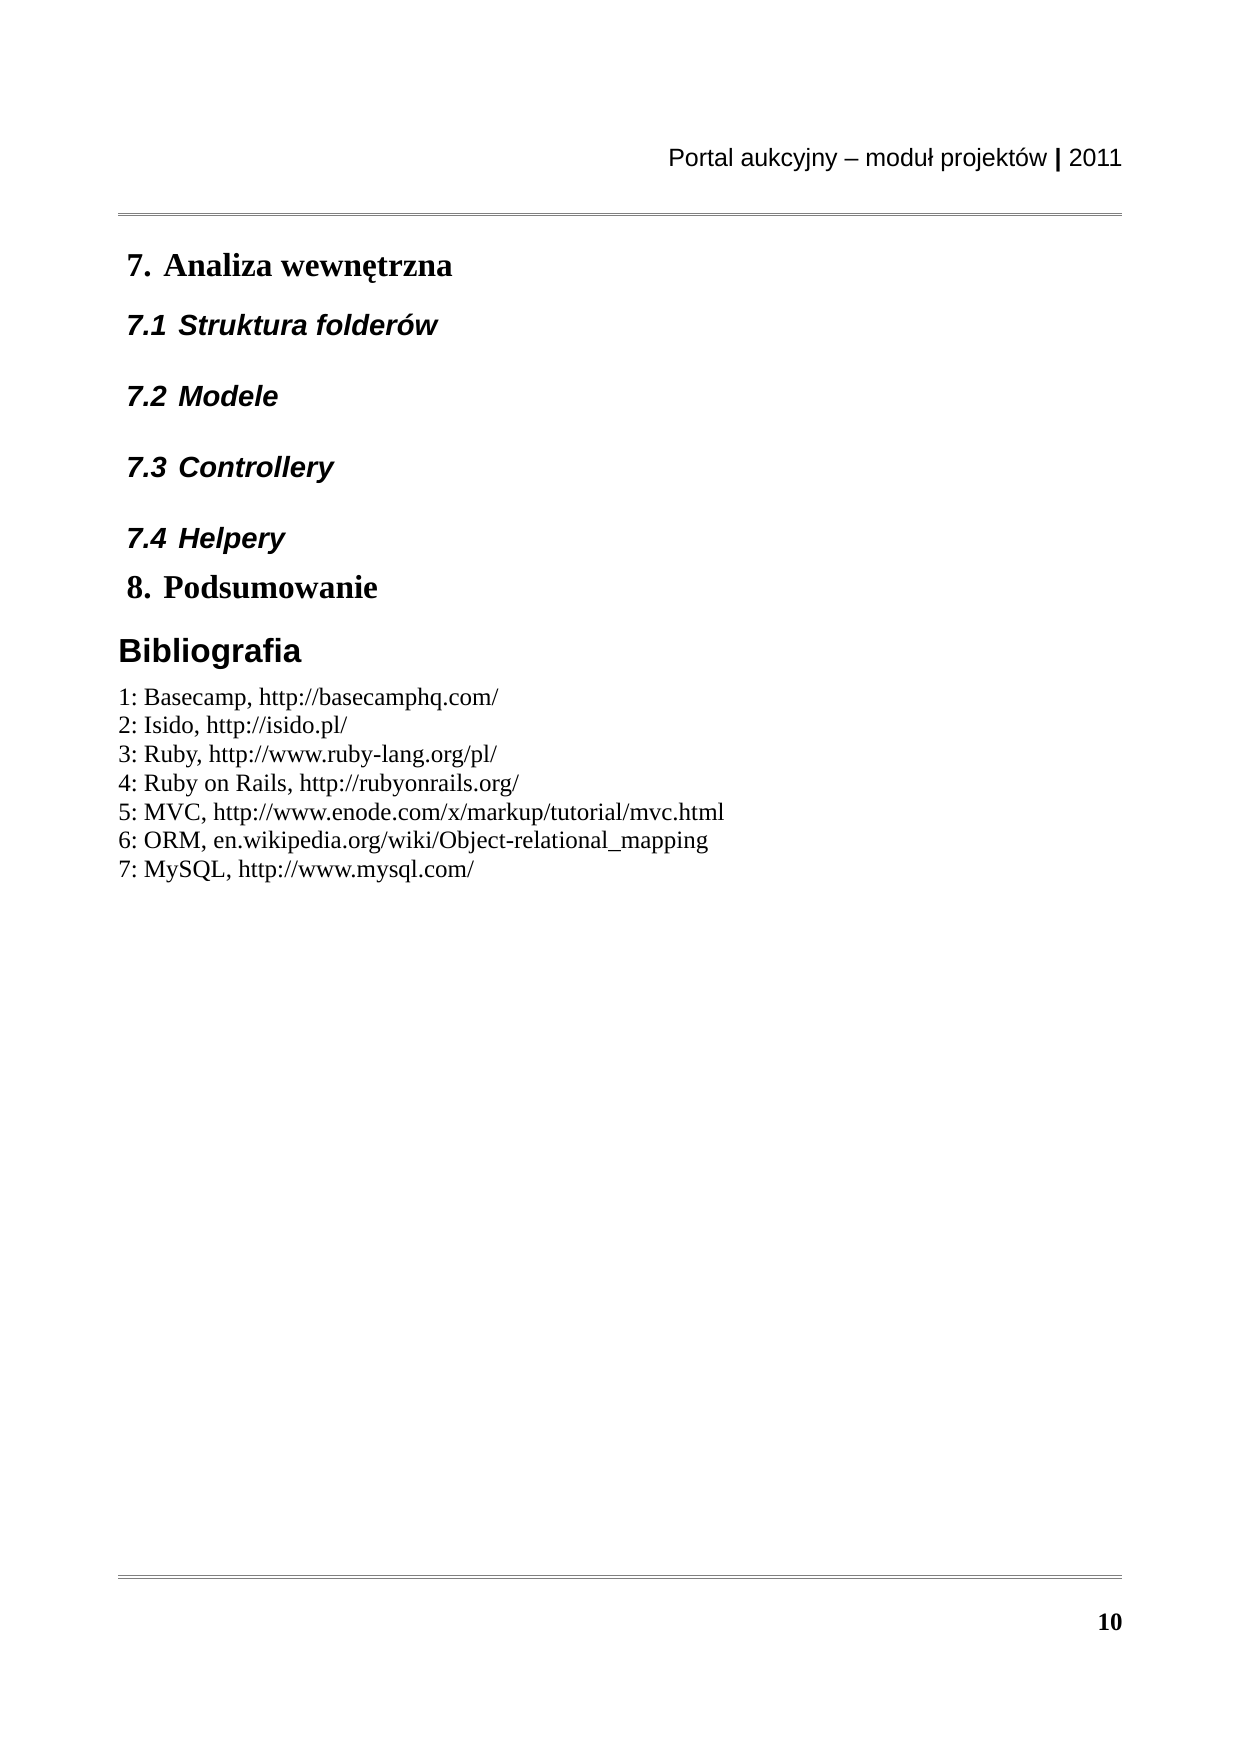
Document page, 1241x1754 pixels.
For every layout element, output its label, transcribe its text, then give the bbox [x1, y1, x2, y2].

text 3: Ruby, http://www.ruby-lang.org/pl/ [118, 739, 1122, 768]
subtitle Analiza wewnętrzna [118, 245, 1122, 283]
subtitle Controllery [118, 450, 1122, 484]
text 4: Ruby on Rails, http://rubyonrails.org/ [118, 768, 1122, 797]
subtitle Podsumowanie [118, 567, 1122, 606]
text 7: MySQL, http://www.mysql.com/ [118, 854, 1122, 883]
subtitle Helpery [118, 521, 1122, 555]
text 6: ORM, en.wikipedia.org/wiki/Object-relational_mapping [118, 825, 1122, 854]
subtitle Struktura folderów [118, 308, 1122, 342]
text 1: Basecamp, http://basecamphq.com/ [118, 682, 1122, 710]
text 2: Isido, http://isido.pl/ [118, 710, 1122, 739]
subtitle Bibliografia [118, 631, 1122, 669]
text 5: MVC, http://www.enode.com/x/markup/tutorial/mvc.html [118, 797, 1122, 825]
subtitle Modele [118, 379, 1122, 413]
